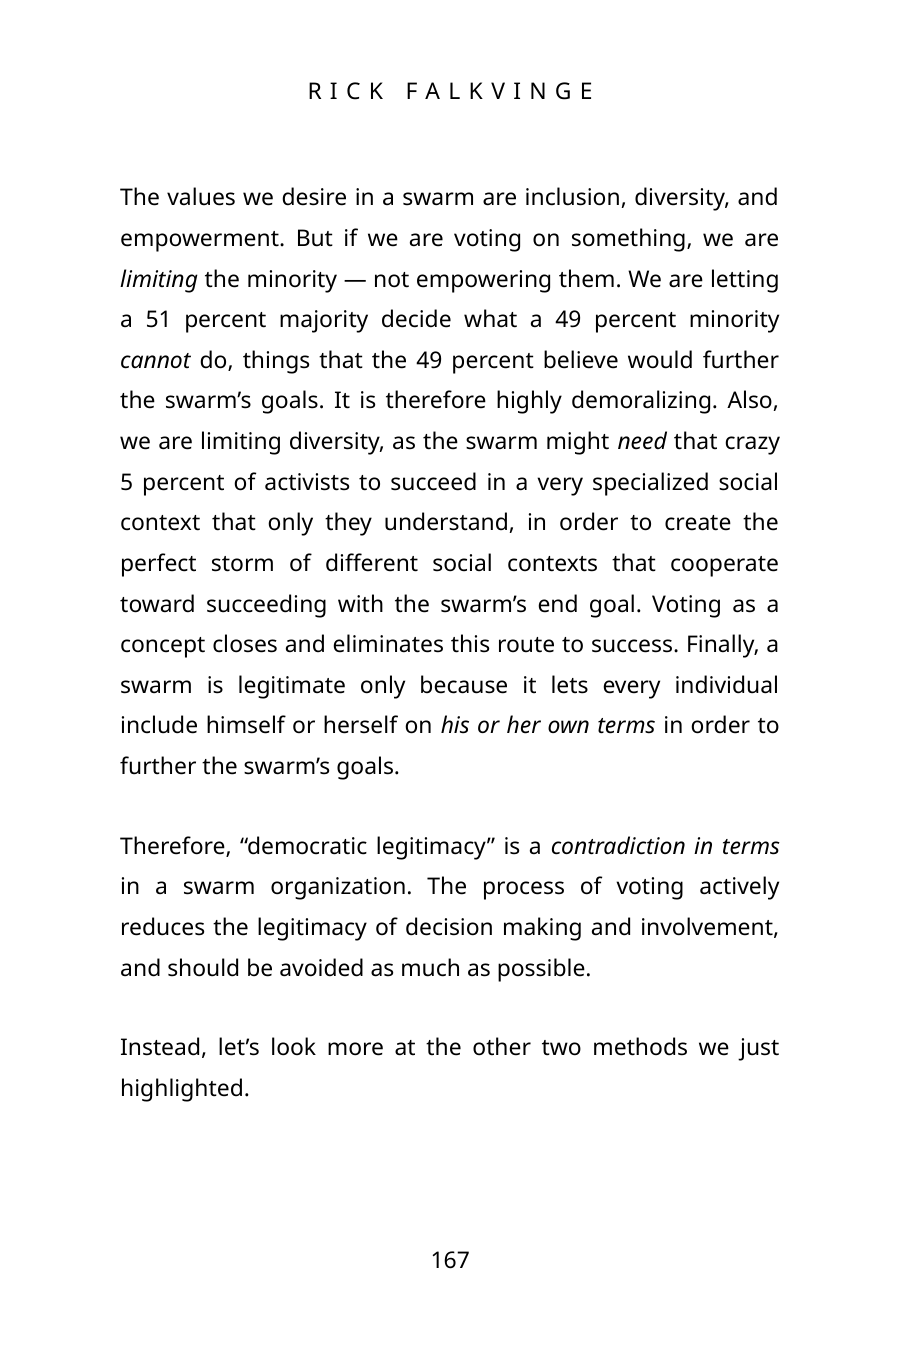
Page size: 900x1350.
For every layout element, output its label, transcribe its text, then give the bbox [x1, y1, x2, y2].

text The values we desire in a swarm are inclusion, diversity, and empowerment. But if we are voting on something, we are limiting the minority — not empowering them. We are letting a 51 percent majority decide what a 49 percent minority cannot do, things that the 49 percent believe would further the swarm’s goals. It is therefore highly demoralizing. Also, we are limiting diversity, as the swarm might need that crazy 5 percent of activists to succeed in a very specialized social context that only they understand, in order to create the perfect storm of different social contexts that cooperate toward succeeding with the swarm’s end goal. Voting as a concept closes and eliminates this route to success. Finally, a swarm is legitimate only because it lets every individual include himself or herself on his or her own terms in order to further the swarm’s goals. [120, 181, 780, 781]
text Therefore, “democratic legitimacy” is a contradiction in terms in a swarm organization. The process of voting actively reduces the legitimacy of decision making and involvement, and should be avoided as much as possible. [120, 829, 780, 983]
text Instead, let’s look more at the other two methods we just highlighted. [120, 1031, 780, 1103]
